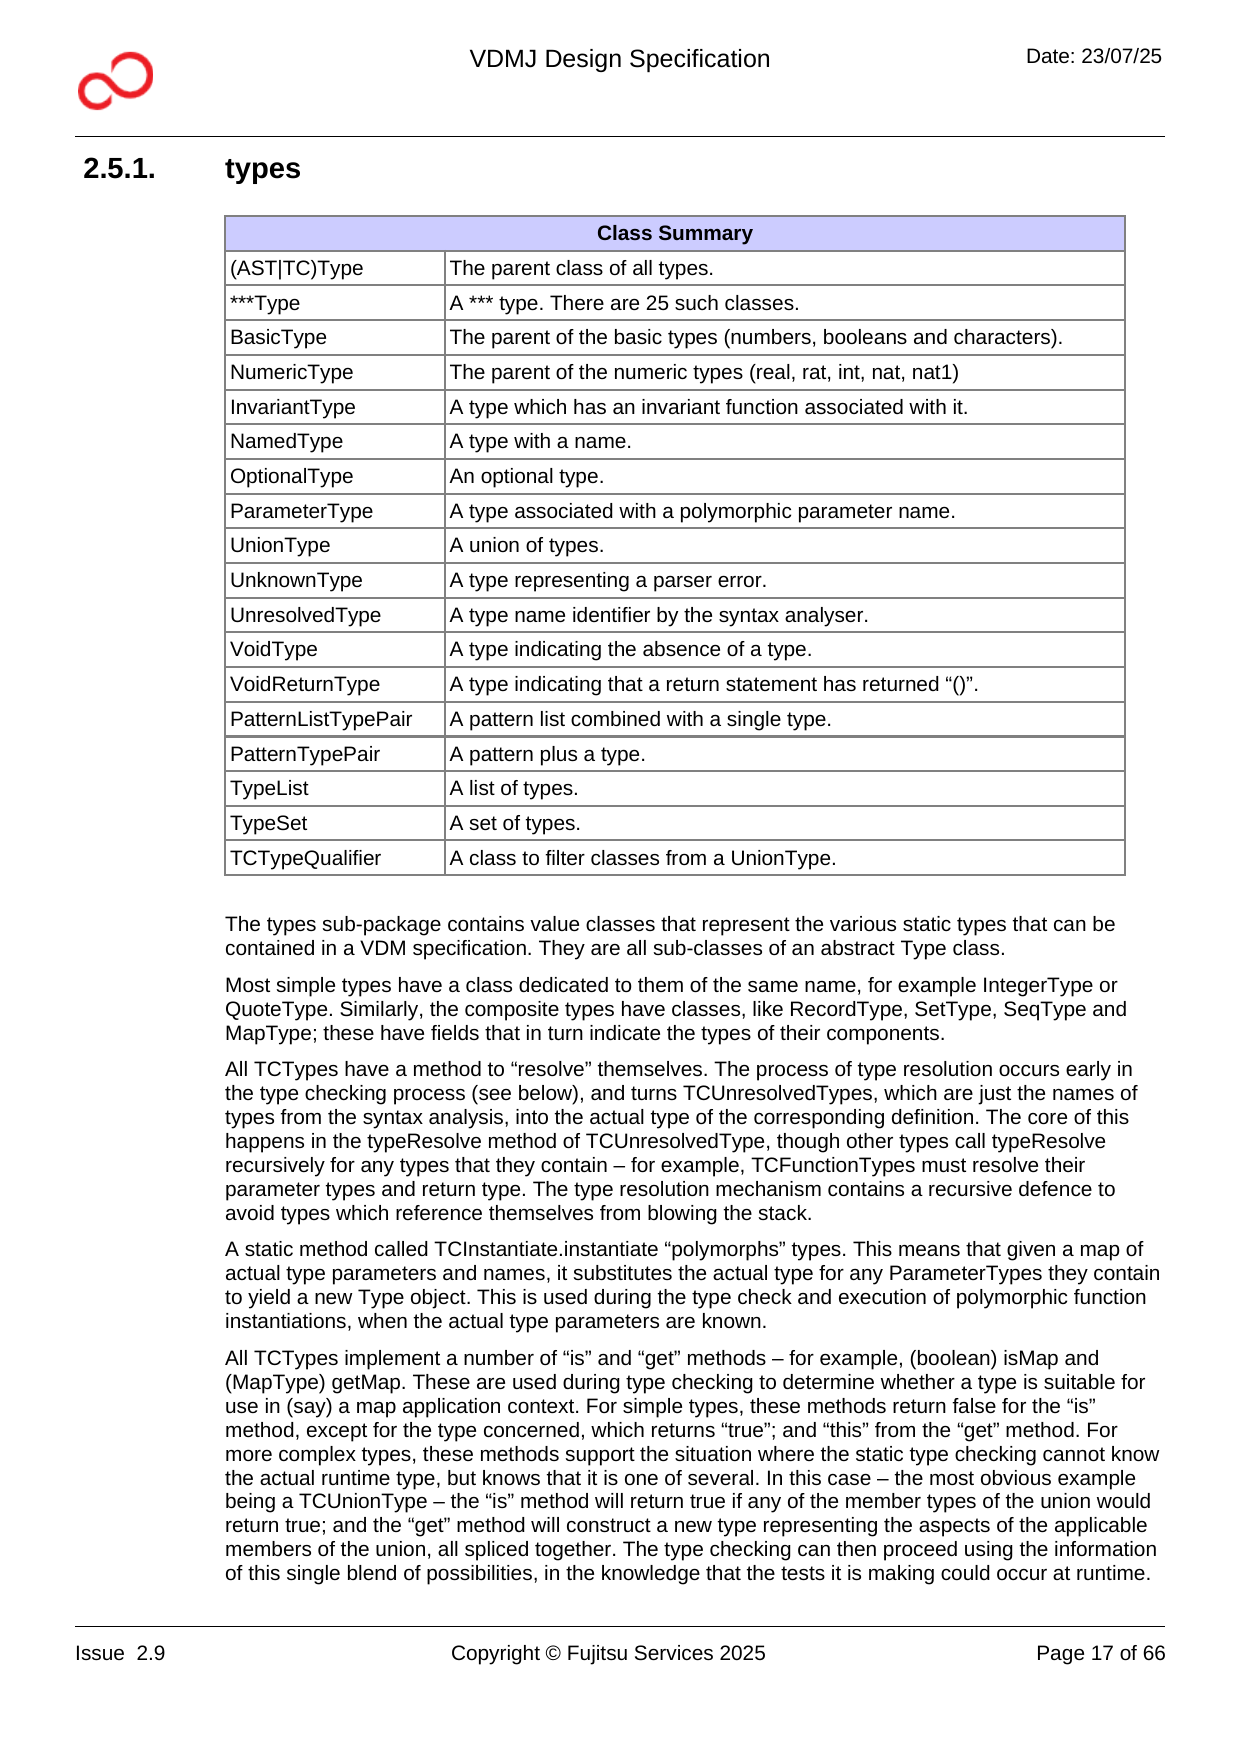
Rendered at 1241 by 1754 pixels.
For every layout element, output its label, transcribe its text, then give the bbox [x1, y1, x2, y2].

table_cell UnionType [226, 529, 444, 562]
text All TCTypes implement a number of “is” and “get” methods – for example, (boolean) isMap and (MapType) getMap. These are used during type checking to determine whether a type is suitable for use in (say) a map application context. For simple types, these methods return false for the “is” method, except for the type concerned, which returns “true”; and “this” from the “get” method. For more complex types, these methods support the situation where the static type checking cannot know the actual runtime type, but knows that it is one of several. In this case – the most obvious example being a TCUnionType – the “is” method will return true if any of the member types of the union would return true; and the “get” method will construct a new type representing the aspects of the applicable members of the union, all spliced together. The type checking can then proceed using the information of this single blend of possibilities, in the knowledge that the tests it is making could occur at runtime. [225, 1346, 1165, 1586]
table_cell A type which has an invariant function associated with it. [446, 391, 1124, 423]
table_cell A pattern list combined with a single type. [446, 703, 1124, 735]
subtitle types [75, 152, 1165, 185]
table_cell UnresolvedType [226, 599, 444, 631]
table_cell A list of types. [446, 772, 1124, 805]
table_cell TCTypeQualifier [226, 841, 444, 874]
table_cell PatternListTypePair [226, 703, 444, 735]
table_cell The parent of the basic types (numbers, booleans and characters). [446, 321, 1124, 354]
table_cell A union of types. [446, 529, 1124, 562]
table_cell A class to filter classes from a UnionType. [446, 841, 1124, 874]
picture [78, 44, 153, 120]
table_cell VoidReturnType [226, 668, 444, 701]
text All TCTypes have a method to “resolve” themselves. The process of type resolution occurs early in the type checking process (see below), and turns TCUnresolvedTypes, which are just the names of types from the syntax analysis, into the actual type of the corresponding definition. The core of this happens in the typeResolve method of TCUnresolvedType, though other types call typeResolve recursively for any types that they contain – for example, TCFunctionTypes must resolve their parameter types and return type. The type resolution mechanism contains a recursive defence to avoid types which reference themselves from blowing the stack. [225, 1057, 1165, 1225]
table_cell TypeSet [226, 807, 444, 839]
table_cell BasicType [226, 321, 444, 354]
table_cell A pattern plus a type. [446, 738, 1124, 770]
table_cell An optional type. [446, 460, 1124, 492]
table_cell VoidType [226, 633, 444, 666]
table_cell TypeList [226, 772, 444, 805]
table_cell (AST|TC)Type [226, 252, 444, 284]
table_cell A set of types. [446, 807, 1124, 839]
table_cell ParameterType [226, 495, 444, 527]
table_cell A type with a name. [446, 425, 1124, 458]
table_header Class Summary [226, 217, 1124, 250]
table_cell ***Type [226, 286, 444, 319]
text Most simple types have a class dedicated to them of the same name, for example IntegerType or QuoteType. Similarly, the composite types have classes, like RecordType, SetType, SeqType and MapType; these have fields that in turn indicate the types of their components. [225, 973, 1165, 1045]
table_cell A *** type. There are 25 such classes. [446, 286, 1124, 319]
table_cell OptionalType [226, 460, 444, 492]
table_cell A type associated with a polymorphic parameter name. [446, 495, 1124, 527]
table_cell NamedType [226, 425, 444, 458]
table_cell The parent class of all types. [446, 252, 1124, 284]
table_cell NumericType [226, 356, 444, 388]
table_cell The parent of the numeric types (real, rat, int, nat, nat1) [446, 356, 1124, 388]
text The types sub-package contains value classes that represent the various static types that can be contained in a VDM specification. They are all sub-classes of an abstract Type class. [225, 913, 1165, 961]
table_cell A type name identifier by the syntax analyser. [446, 599, 1124, 631]
table_cell InvariantType [226, 391, 444, 423]
table_cell A type indicating the absence of a type. [446, 633, 1124, 666]
table_cell A type indicating that a return statement has returned “()”. [446, 668, 1124, 701]
text A static method called TCInstantiate.instantiate “polymorphs” types. This means that given a map of actual type parameters and names, it substitutes the actual type for any ParameterTypes they contain to yield a new Type object. This is used during the type check and execution of polymorphic function instantiations, when the actual type parameters are known. [225, 1238, 1165, 1333]
table_cell UnknownType [226, 564, 444, 597]
table_cell A type representing a parser error. [446, 564, 1124, 597]
table_cell PatternTypePair [226, 738, 444, 770]
